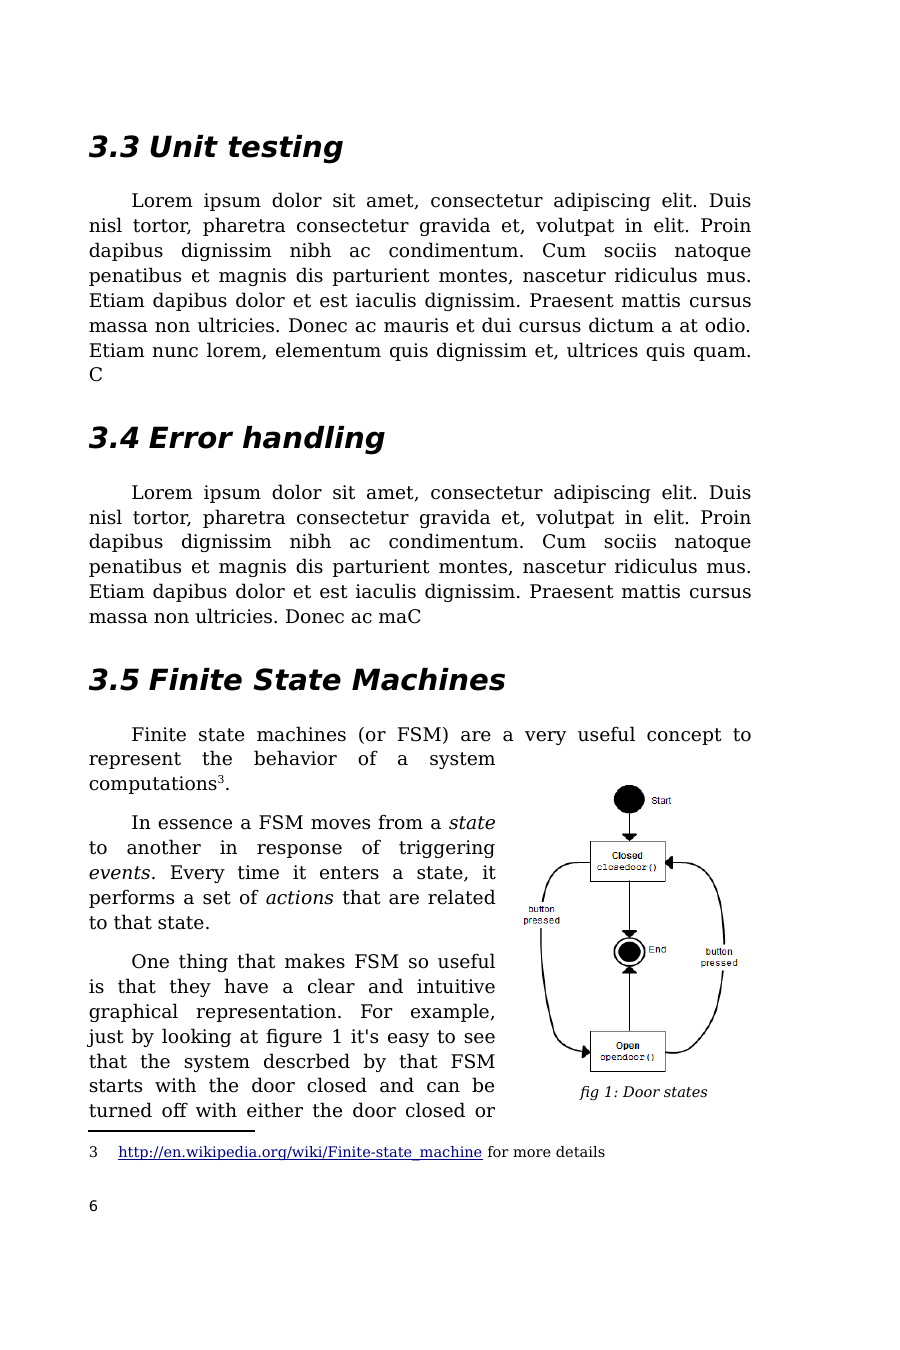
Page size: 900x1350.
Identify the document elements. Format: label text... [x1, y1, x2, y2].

subtitle Unit testing [88, 130, 752, 164]
text http://en.wikipedia.org/wiki/Finite-state_machine for more details [88, 1144, 752, 1161]
picture [510, 772, 750, 1084]
text One thing that makes FSM so useful is that they have a clear and intuitive graphical representation. For example, just by looking at figure 1 it's easy to see that the system descrbed by that FSM starts with the door closed and can be turned off with either the door closed or [88, 951, 508, 1122]
subtitle Error handling [88, 421, 752, 455]
text In essence a FSM moves from a state to another in response of triggering events. Every time it enters a state, it performs a set of actions that are related to that state. [88, 812, 508, 934]
text [508, 1101, 752, 1131]
text fig 1: Door states [508, 1084, 752, 1101]
text Lorem ipsum dolor sit amet, consectetur adipiscing elit. Duis nisl tortor, pharetra consectetur gravida et, volutpat in elit. Proin dapibus dignissim nibh ac condimentum. Cum sociis natoque penatibus et magnis dis parturient montes, nascetur ridiculus mus. Etiam dapibus dolor et est iaculis dignissim. Praesent mattis cursus massa non ultricies. Donec ac mauris et dui cursus dictum a at odio. Etiam nunc lorem, elementum quis dignissim et, ultrices quis quam. C [88, 190, 752, 386]
subtitle Finite State Machines [88, 663, 752, 697]
text Finite state machines (or FSM) are a very useful concept to represent the behavior of a system computations. [88, 723, 752, 795]
text Lorem ipsum dolor sit amet, consectetur adipiscing elit. Duis nisl tortor, pharetra consectetur gravida et, volutpat in elit. Proin dapibus dignissim nibh ac condimentum. Cum sociis natoque penatibus et magnis dis parturient montes, nascetur ridiculus mus. Etiam dapibus dolor et est iaculis dignissim. Praesent mattis cursus massa non ultricies. Donec ac maC [88, 482, 752, 628]
